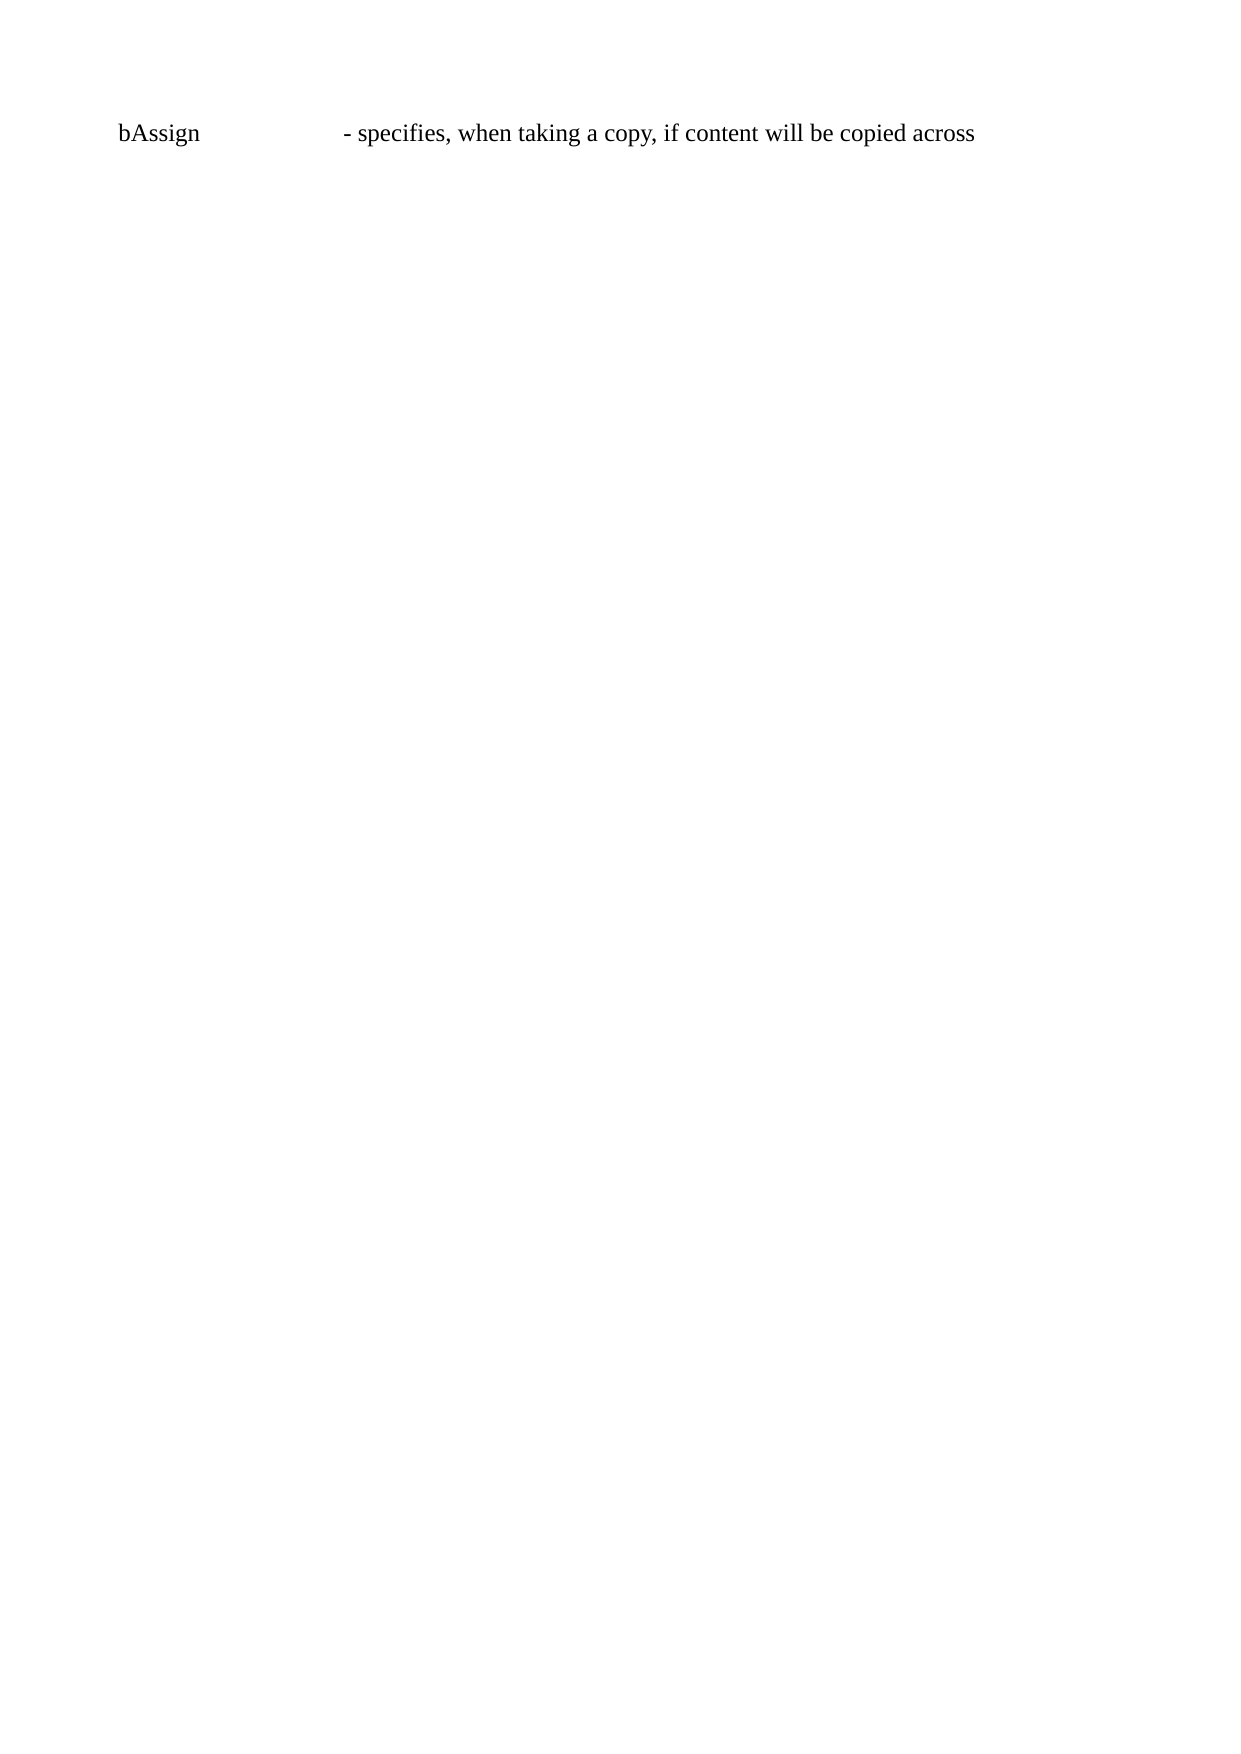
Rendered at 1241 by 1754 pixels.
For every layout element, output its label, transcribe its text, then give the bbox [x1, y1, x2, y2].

text bAssign - specifies, when taking a copy, if content will be copied across [118, 118, 1122, 147]
